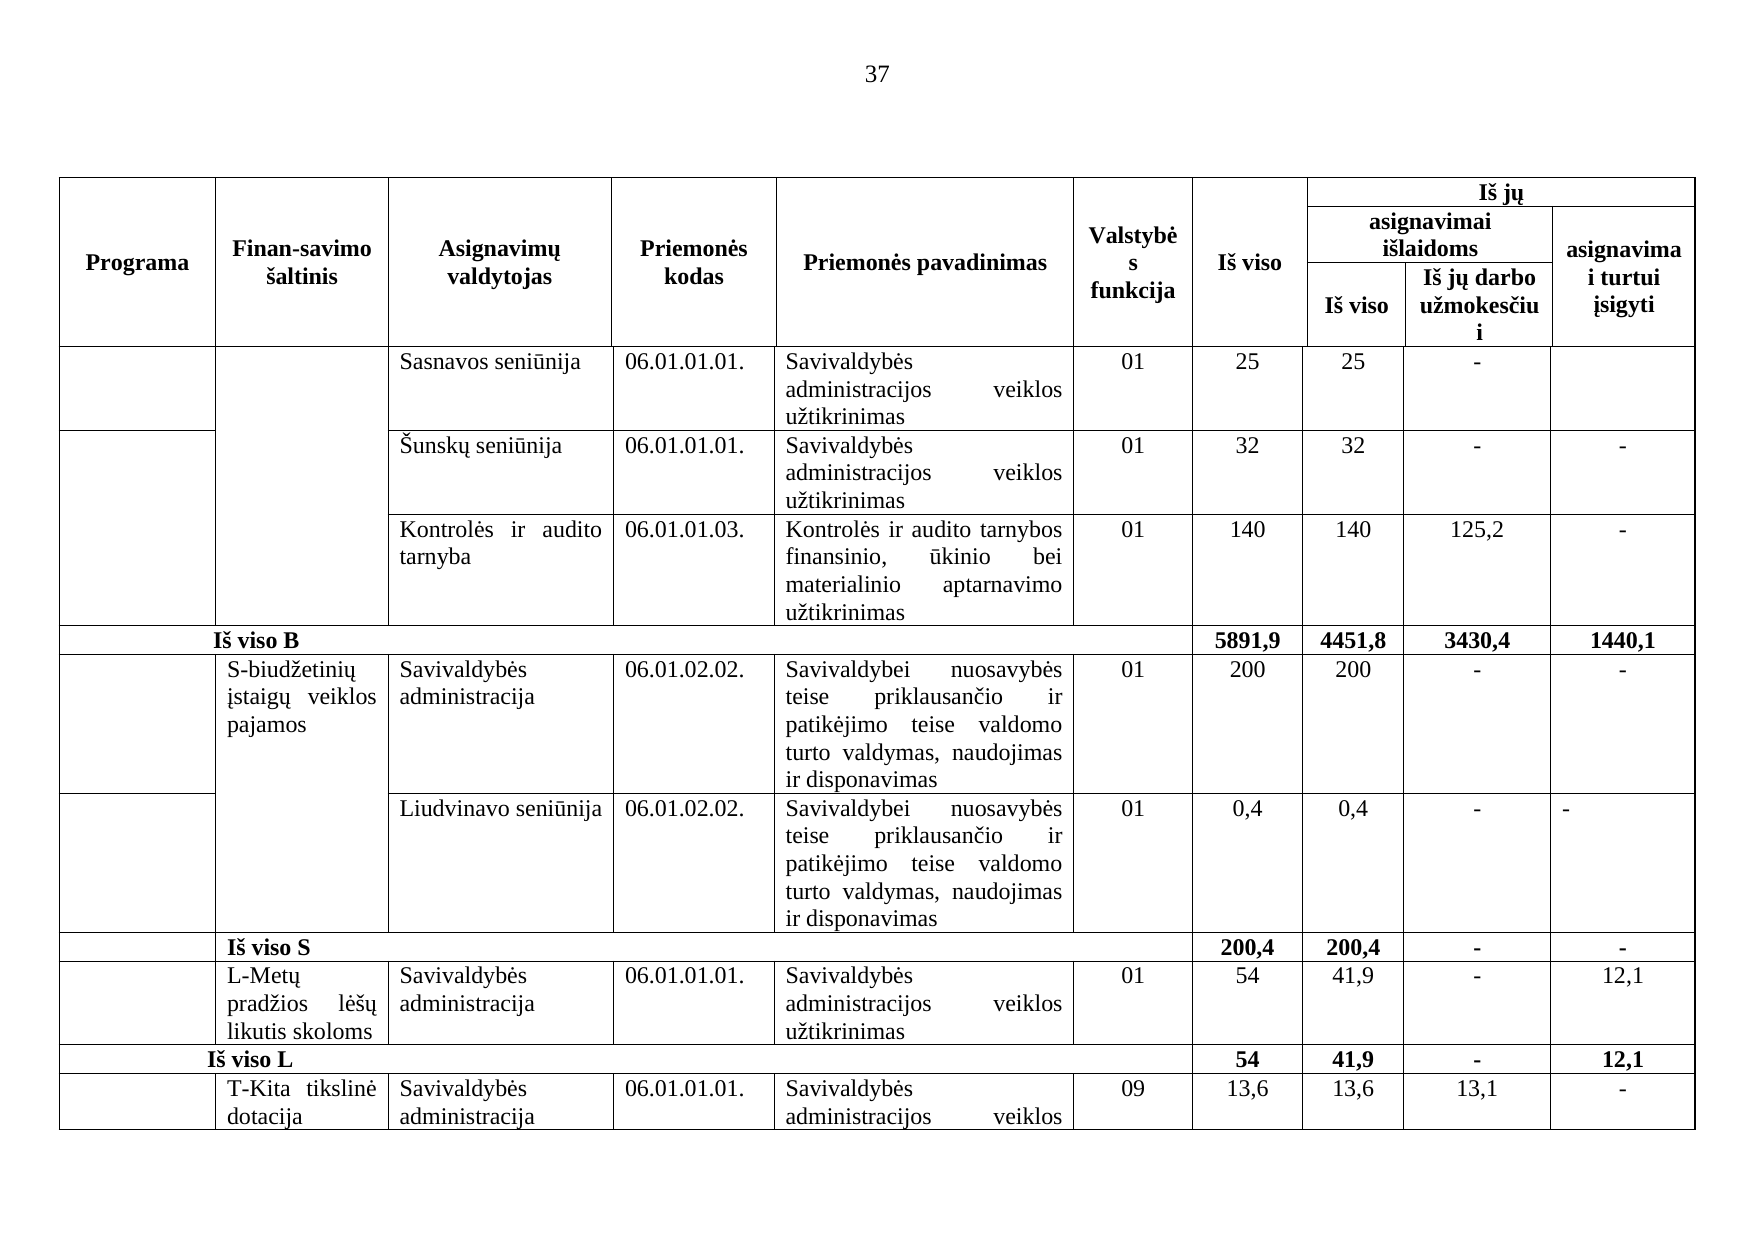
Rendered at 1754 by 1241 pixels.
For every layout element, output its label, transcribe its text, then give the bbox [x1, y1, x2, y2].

table_cell [60, 794, 215, 932]
table_cell 140 [1303, 515, 1403, 625]
table_cell Kontrolės ir audito tarnybos finansinio, ūkinio bei materialinio aptarnavimo užtikrinimas [775, 515, 1073, 625]
table_cell Iš viso B [60, 626, 1192, 654]
table_cell 125,2 [1404, 515, 1550, 625]
table_cell Savivaldybei nuosavybės teise priklausančio ir patikėjimo teise valdomo turto valdymas, naudojimas ir disponavimas [775, 655, 1073, 793]
table_cell - [1551, 933, 1694, 961]
table_cell 140 [1193, 515, 1302, 625]
table_cell 41,9 [1303, 1045, 1403, 1073]
table_cell [60, 655, 215, 793]
table_cell Savivaldybės administracija [389, 962, 613, 1044]
table_cell Savivaldybės administracija [389, 655, 613, 793]
table_header Priemonės kodas [612, 178, 776, 346]
table_header Programa [60, 178, 215, 346]
table_cell 06.01.01.01. [614, 1074, 774, 1129]
table_cell 01 [1074, 655, 1192, 793]
table_cell 25 [1303, 347, 1403, 430]
table_cell 0,4 [1193, 794, 1302, 932]
table_cell 06.01.01.01. [614, 431, 774, 514]
table_header Priemonės pavadinimas [777, 178, 1073, 346]
table_cell - [1551, 794, 1694, 932]
table_cell - [1404, 1045, 1550, 1073]
table_cell 01 [1074, 962, 1192, 1044]
table_cell 25 [1193, 347, 1302, 430]
table_cell - [1404, 347, 1550, 430]
table_cell - [1551, 515, 1694, 625]
table_cell 200 [1193, 655, 1302, 793]
table_cell Savivaldybės administracija [389, 1074, 613, 1129]
table_header Finan-savimo šaltinis [216, 178, 388, 346]
table_cell Liudvinavo seniūnija [389, 794, 613, 932]
table_cell S-biudžetinių įstaigų veiklos pajamos [216, 655, 388, 932]
table_cell 200,4 [1193, 933, 1302, 961]
table_cell 13,6 [1193, 1074, 1302, 1129]
table_cell 54 [1193, 962, 1302, 1044]
table_cell [60, 962, 215, 1044]
table_cell 06.01.02.02. [614, 655, 774, 793]
table_cell Šunskų seniūnija [389, 431, 613, 514]
table_cell 09 [1074, 1074, 1192, 1129]
table_cell Iš viso [1308, 263, 1405, 346]
table_cell [60, 431, 215, 625]
table_cell [60, 347, 215, 430]
table_cell 0,4 [1303, 794, 1403, 932]
table_cell 200,4 [1303, 933, 1403, 961]
table_cell - [1404, 962, 1550, 1044]
table_cell Kontrolės ir audito tarnyba [389, 515, 613, 625]
table_cell Savivaldybei nuosavybės teise priklausančio ir patikėjimo teise valdomo turto valdymas, naudojimas ir disponavimas [775, 794, 1073, 932]
table_header Asignavimų valdytojas [389, 178, 611, 346]
table_header Iš jų [1308, 178, 1694, 206]
table_cell 13,1 [1404, 1074, 1550, 1129]
table_cell - [1404, 655, 1550, 793]
table_cell 5891,9 [1193, 626, 1302, 654]
table_cell Savivaldybės administracijos veiklos užtikrinimas [775, 347, 1073, 430]
table_cell [216, 347, 388, 625]
table_cell 13,6 [1303, 1074, 1403, 1129]
table_cell 06.01.01.03. [614, 515, 774, 625]
table_cell 01 [1074, 347, 1192, 430]
table_header Valstybės funkcija [1074, 178, 1192, 346]
table_cell 41,9 [1303, 962, 1403, 1044]
table_cell - [1551, 1074, 1694, 1129]
table_cell 06.01.02.02. [614, 794, 774, 932]
table_cell 1440,1 [1551, 626, 1694, 654]
table_cell - [1404, 794, 1550, 932]
table_cell - [1551, 655, 1694, 793]
table_cell Savivaldybės administracijos veiklos [775, 1074, 1073, 1129]
table_cell [60, 933, 215, 961]
table_cell 12,1 [1551, 962, 1694, 1044]
table_cell 01 [1074, 794, 1192, 932]
table_cell [60, 1074, 215, 1129]
table_cell 01 [1074, 515, 1192, 625]
table_cell - [1404, 933, 1550, 961]
table_cell Iš viso L [60, 1045, 1192, 1073]
table_cell - [1404, 431, 1550, 514]
table_cell L-Metų pradžios lėšų likutis skoloms [216, 962, 388, 1044]
table_cell 06.01.01.01. [614, 347, 774, 430]
table_cell Savivaldybės administracijos veiklos užtikrinimas [775, 431, 1073, 514]
table_cell 06.01.01.01. [614, 962, 774, 1044]
table_cell asignavimai išlaidoms [1308, 207, 1552, 262]
table_cell 32 [1193, 431, 1302, 514]
table_cell asignavimai turtui įsigyti [1553, 207, 1694, 346]
table_cell 200 [1303, 655, 1403, 793]
table_cell 54 [1193, 1045, 1302, 1073]
table_cell - [1551, 431, 1694, 514]
table_cell Iš viso S [216, 933, 1192, 961]
table_cell Savivaldybės administracijos veiklos užtikrinimas [775, 962, 1073, 1044]
table_cell 4451,8 [1303, 626, 1403, 654]
table_cell Sasnavos seniūnija [389, 347, 613, 430]
table_cell 32 [1303, 431, 1403, 514]
table_cell T-Kita tikslinė dotacija [216, 1074, 388, 1129]
table_cell 3430,4 [1404, 626, 1550, 654]
table_header Iš viso [1193, 178, 1307, 346]
table_cell Iš jų darbo užmokesčiui [1406, 263, 1552, 346]
table_cell 12,1 [1551, 1045, 1694, 1073]
table_cell 01 [1074, 431, 1192, 514]
table_cell [1551, 347, 1694, 430]
